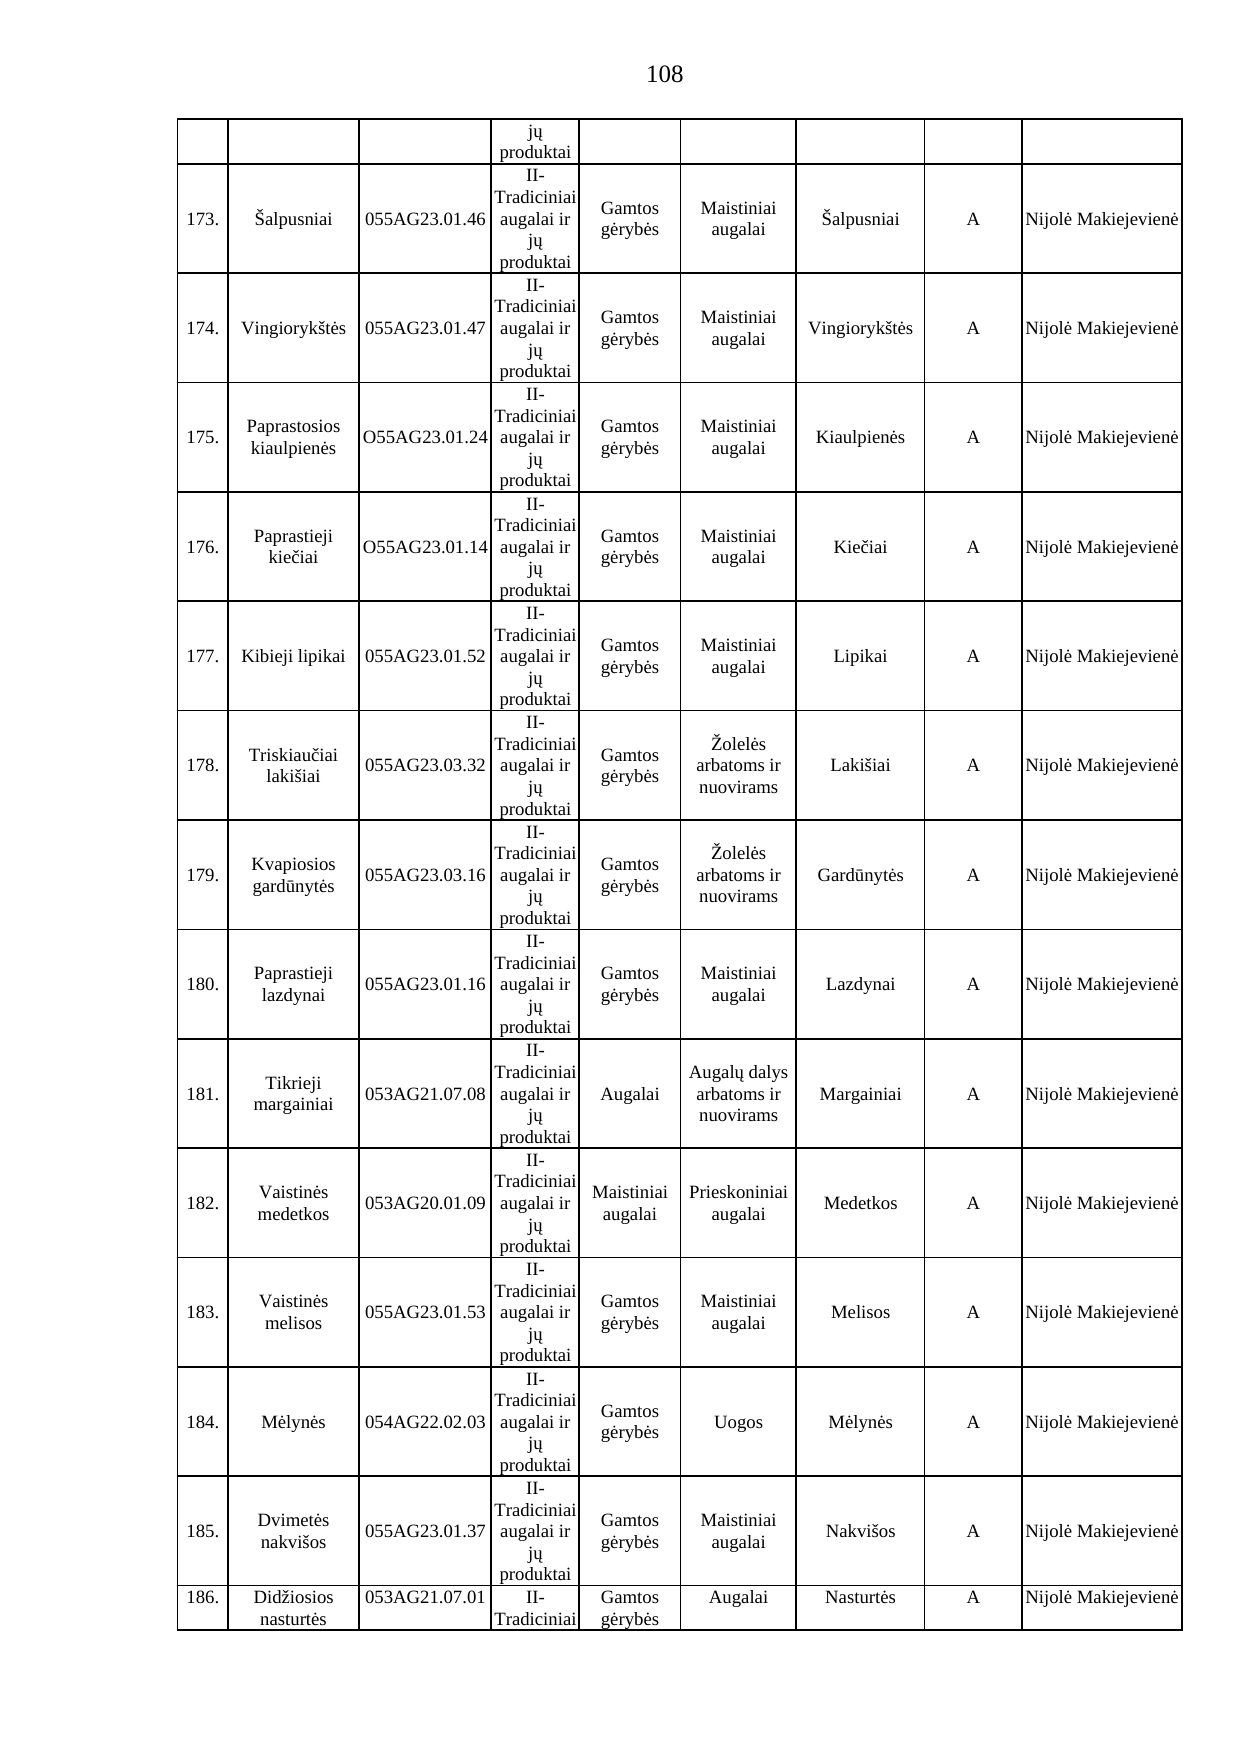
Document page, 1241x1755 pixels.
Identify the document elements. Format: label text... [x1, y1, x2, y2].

table_cell Mėlynės [229, 1368, 358, 1475]
table_cell II-Tradiciniai augalai ir jų produktai [492, 1040, 578, 1147]
table_cell Lazdynai [797, 930, 924, 1038]
table_cell 175. [178, 383, 227, 491]
table_cell Uogos [681, 1368, 795, 1475]
table_cell Paprastieji kiečiai [229, 493, 358, 600]
table_cell Gardūnytės [797, 821, 924, 928]
table_cell Gamtos gėrybės [580, 930, 680, 1038]
table_cell Margainiai [797, 1040, 924, 1147]
table_cell [681, 120, 795, 163]
table_cell 180. [178, 930, 227, 1038]
table_cell Maistiniai augalai [681, 274, 795, 382]
table_cell 185. [178, 1477, 227, 1585]
table_cell Prieskoniniai augalai [681, 1149, 795, 1257]
table_cell 183. [178, 1258, 227, 1366]
table_cell Šalpusniai [797, 165, 924, 272]
table_cell Nijolė Makiejevienė [1023, 1368, 1181, 1475]
table_cell Gamtos gėrybės [580, 1586, 680, 1629]
table_cell Mėlynės [797, 1368, 924, 1475]
table_cell Nijolė Makiejevienė [1023, 1477, 1181, 1585]
table_cell A [925, 1368, 1021, 1475]
table_cell Augalai [580, 1040, 680, 1147]
table_cell II-Tradiciniai augalai ir jų produktai [492, 274, 578, 382]
table_cell Nasturtės [797, 1586, 924, 1629]
table_cell A [925, 274, 1021, 382]
table_cell Gamtos gėrybės [580, 1477, 680, 1585]
table_cell Paprastieji lazdynai [229, 930, 358, 1038]
table_cell 055AG23.01.52 [360, 602, 490, 710]
table_cell jų produktai [492, 120, 578, 163]
table_cell 176. [178, 493, 227, 600]
table_cell Medetkos [797, 1149, 924, 1257]
table_cell Gamtos gėrybės [580, 711, 680, 819]
table_cell Vingiorykštės [797, 274, 924, 382]
table_cell A [925, 165, 1021, 272]
table_cell 055AG23.03.16 [360, 821, 490, 928]
table_cell II-Tradiciniai augalai ir jų produktai [492, 493, 578, 600]
table_cell Gamtos gėrybės [580, 1258, 680, 1366]
table_cell Maistiniai augalai [681, 602, 795, 710]
table_cell O55AG23.01.24 [360, 383, 490, 491]
table_cell 053AG21.07.01 [360, 1586, 490, 1629]
table_cell Augalai [681, 1586, 795, 1629]
table_cell 053AG21.07.08 [360, 1040, 490, 1147]
table_cell 055AG23.01.47 [360, 274, 490, 382]
table_cell Nijolė Makiejevienė [1023, 930, 1181, 1038]
table_cell [580, 120, 680, 163]
table_cell II-Tradiciniai augalai ir jų produktai [492, 602, 578, 710]
table_cell Paprastosios kiaulpienės [229, 383, 358, 491]
table_cell A [925, 711, 1021, 819]
table_cell Maistiniai augalai [681, 1258, 795, 1366]
table_cell Nijolė Makiejevienė [1023, 383, 1181, 491]
table_cell Augalų dalys arbatoms ir nuovirams [681, 1040, 795, 1147]
table_cell [360, 120, 490, 163]
table_cell 177. [178, 602, 227, 710]
table_cell Gamtos gėrybės [580, 493, 680, 600]
table_cell A [925, 1149, 1021, 1257]
table_cell 054AG22.02.03 [360, 1368, 490, 1475]
table_cell A [925, 1586, 1021, 1629]
table_cell A [925, 930, 1021, 1038]
table_cell Maistiniai augalai [580, 1149, 680, 1257]
table_cell Gamtos gėrybės [580, 602, 680, 710]
table_cell A [925, 821, 1021, 928]
table_cell Nijolė Makiejevienė [1023, 1149, 1181, 1257]
table_cell 055AG23.01.53 [360, 1258, 490, 1366]
table_cell Nijolė Makiejevienė [1023, 1040, 1181, 1147]
table_cell Dvimetės nakvišos [229, 1477, 358, 1585]
table_cell Melisos [797, 1258, 924, 1366]
table_cell II-Tradiciniai augalai ir jų produktai [492, 165, 578, 272]
table_cell Maistiniai augalai [681, 1477, 795, 1585]
table_cell A [925, 383, 1021, 491]
table_cell A [925, 1477, 1021, 1585]
table_cell II-Tradiciniai augalai ir jų produktai [492, 711, 578, 819]
table_cell Nijolė Makiejevienė [1023, 274, 1181, 382]
table_cell Didžiosios nasturtės [229, 1586, 358, 1629]
table_cell Maistiniai augalai [681, 383, 795, 491]
table_cell Vaistinės melisos [229, 1258, 358, 1366]
table_cell [797, 120, 924, 163]
table_cell Lakišiai [797, 711, 924, 819]
table_cell Vaistinės medetkos [229, 1149, 358, 1257]
table_cell Vingiorykštės [229, 274, 358, 382]
table_cell Lipikai [797, 602, 924, 710]
table_cell Nijolė Makiejevienė [1023, 1586, 1181, 1629]
table_cell 181. [178, 1040, 227, 1147]
table_cell 174. [178, 274, 227, 382]
table_cell II-Tradiciniai augalai ir jų produktai [492, 383, 578, 491]
table_cell A [925, 493, 1021, 600]
table_cell II-Tradiciniai augalai ir jų produktai [492, 821, 578, 928]
table_cell Gamtos gėrybės [580, 821, 680, 928]
table_cell [925, 120, 1021, 163]
table_cell Tikrieji margainiai [229, 1040, 358, 1147]
table_cell 179. [178, 821, 227, 928]
table_cell Maistiniai augalai [681, 165, 795, 272]
table_cell Gamtos gėrybės [580, 165, 680, 272]
table_cell 055AG23.03.32 [360, 711, 490, 819]
table_cell II-Tradiciniai augalai ir jų produktai [492, 1149, 578, 1257]
table_cell Kiaulpienės [797, 383, 924, 491]
table_cell 182. [178, 1149, 227, 1257]
table_cell Gamtos gėrybės [580, 274, 680, 382]
table_cell A [925, 1258, 1021, 1366]
table_cell 173. [178, 165, 227, 272]
table_cell Kibieji lipikai [229, 602, 358, 710]
table_cell Gamtos gėrybės [580, 383, 680, 491]
table_cell II-Tradiciniai [492, 1586, 578, 1629]
table_cell II-Tradiciniai augalai ir jų produktai [492, 930, 578, 1038]
table_cell Nijolė Makiejevienė [1023, 1258, 1181, 1366]
table_cell II-Tradiciniai augalai ir jų produktai [492, 1477, 578, 1585]
table_cell 055AG23.01.46 [360, 165, 490, 272]
table_cell A [925, 1040, 1021, 1147]
table_cell Žolelės arbatoms ir nuovirams [681, 821, 795, 928]
table_cell Nijolė Makiejevienė [1023, 821, 1181, 928]
table_cell Nijolė Makiejevienė [1023, 165, 1181, 272]
table_cell 178. [178, 711, 227, 819]
table_cell [1023, 120, 1181, 163]
table_cell Nijolė Makiejevienė [1023, 711, 1181, 819]
table_cell 186. [178, 1586, 227, 1629]
table_cell 053AG20.01.09 [360, 1149, 490, 1257]
table_cell 055AG23.01.16 [360, 930, 490, 1038]
table_cell Triskiaučiai lakišiai [229, 711, 358, 819]
table_cell II-Tradiciniai augalai ir jų produktai [492, 1258, 578, 1366]
table_cell Šalpusniai [229, 165, 358, 272]
table_cell 184. [178, 1368, 227, 1475]
table_cell Maistiniai augalai [681, 930, 795, 1038]
table_cell Maistiniai augalai [681, 493, 795, 600]
table_cell A [925, 602, 1021, 710]
table_cell Gamtos gėrybės [580, 1368, 680, 1475]
table_cell [178, 120, 227, 163]
table_cell Nijolė Makiejevienė [1023, 493, 1181, 600]
table_cell Nakvišos [797, 1477, 924, 1585]
table_cell Kvapiosios gardūnytės [229, 821, 358, 928]
table_cell 055AG23.01.37 [360, 1477, 490, 1585]
table_cell Žolelės arbatoms ir nuovirams [681, 711, 795, 819]
table_cell II-Tradiciniai augalai ir jų produktai [492, 1368, 578, 1475]
table_cell [229, 120, 358, 163]
table_cell Nijolė Makiejevienė [1023, 602, 1181, 710]
table_cell Kiečiai [797, 493, 924, 600]
table_cell O55AG23.01.14 [360, 493, 490, 600]
